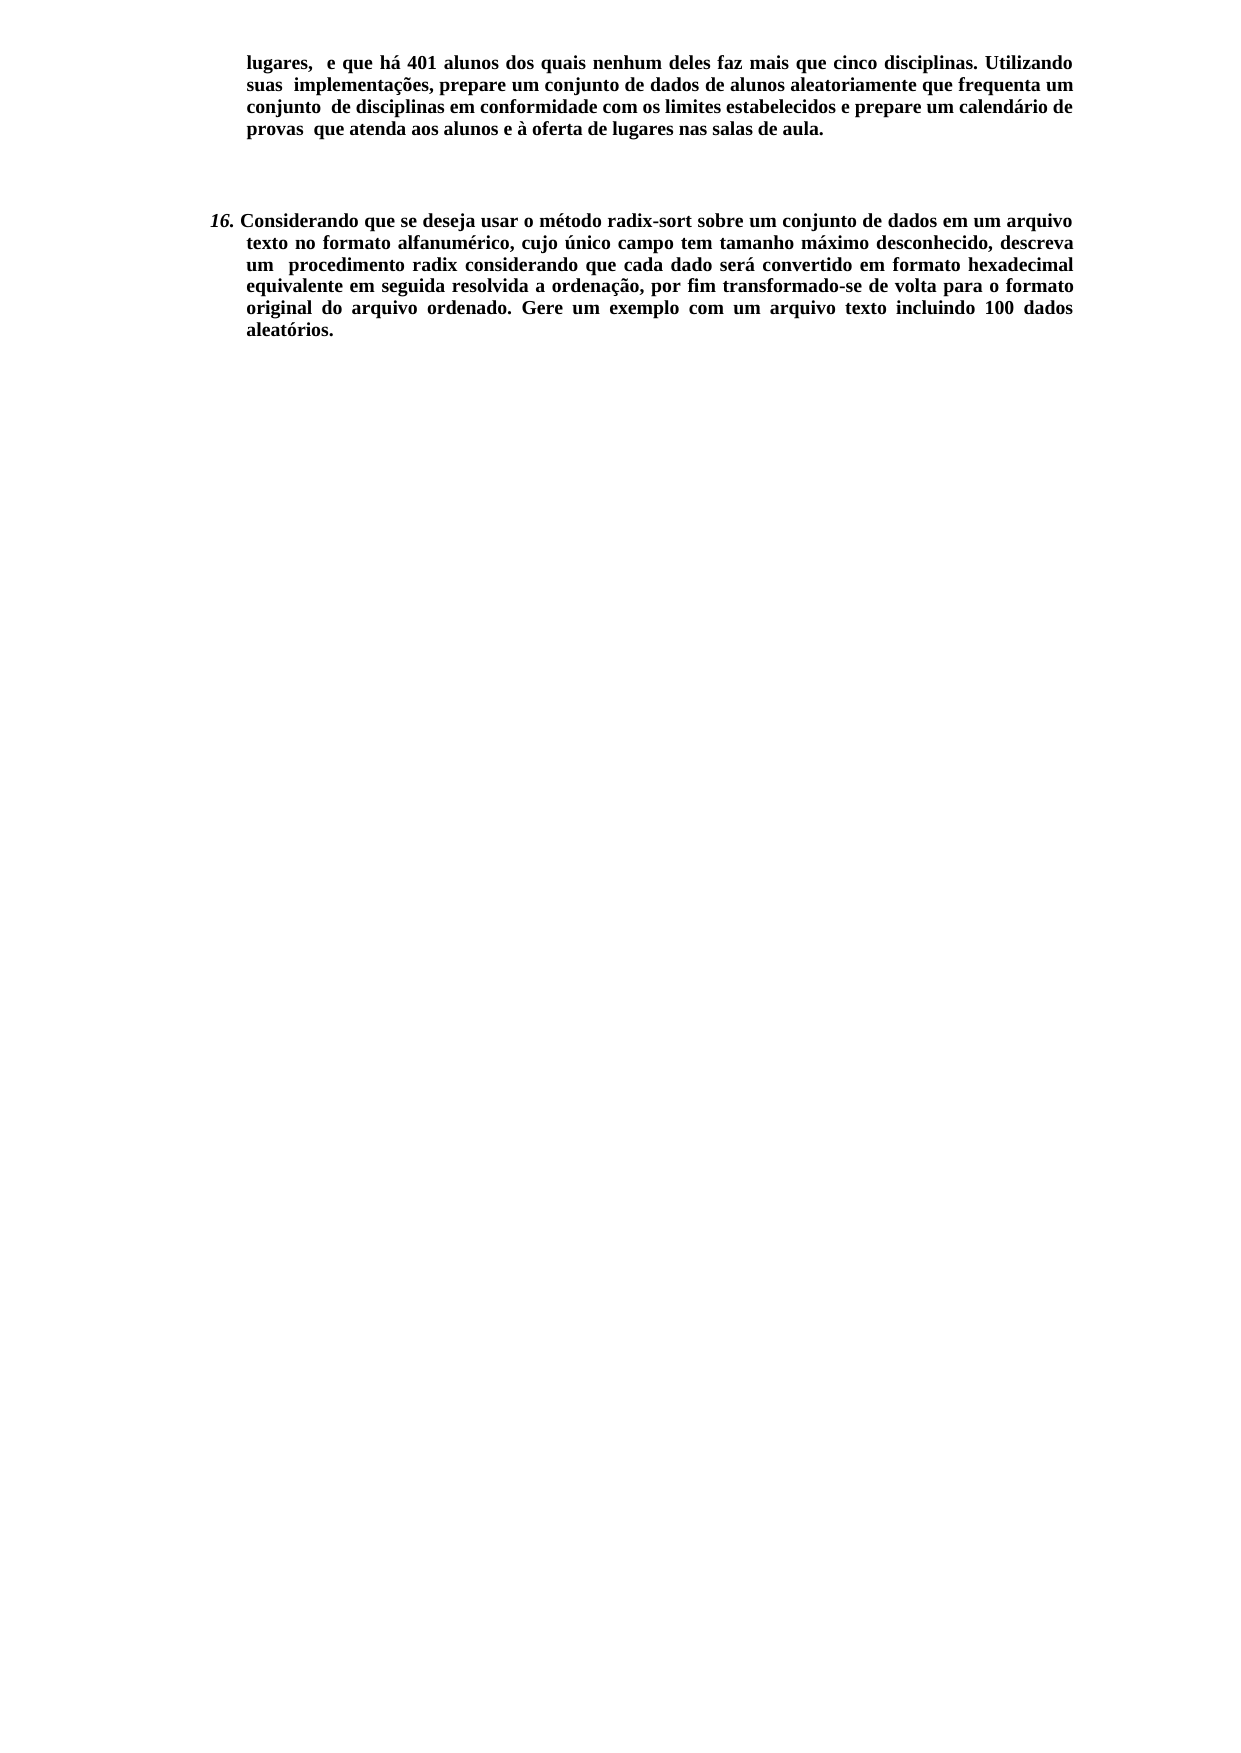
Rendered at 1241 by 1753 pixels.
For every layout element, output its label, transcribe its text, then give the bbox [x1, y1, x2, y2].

text lugares, e que há 401 alunos dos quais nenhum deles faz mais que cinco disciplinas. Utilizando suas implementações, prepare um conjunto de dados de alunos aleatoriamente que frequenta um conjunto de disciplinas em conformidade com os limites estabelecidos e prepare um calendário de provas que atenda aos alunos e à oferta de lugares nas salas de aula. [246, 52, 1075, 139]
text 16. Considerando que se deseja usar o método radix-sort sobre um conjunto de dados em um arquivo texto no formato alfanumérico, cujo único campo tem tamanho máximo desconhecido, descreva um procedimento radix considerando que cada dado será convertido em formato hexadecimal equivalente em seguida resolvida a ordenação, por fim transformado-se de volta para o formato original do arquivo ordenado. Gere um exemplo com um arquivo texto incluindo 100 dados aleatórios. [210, 210, 1075, 341]
